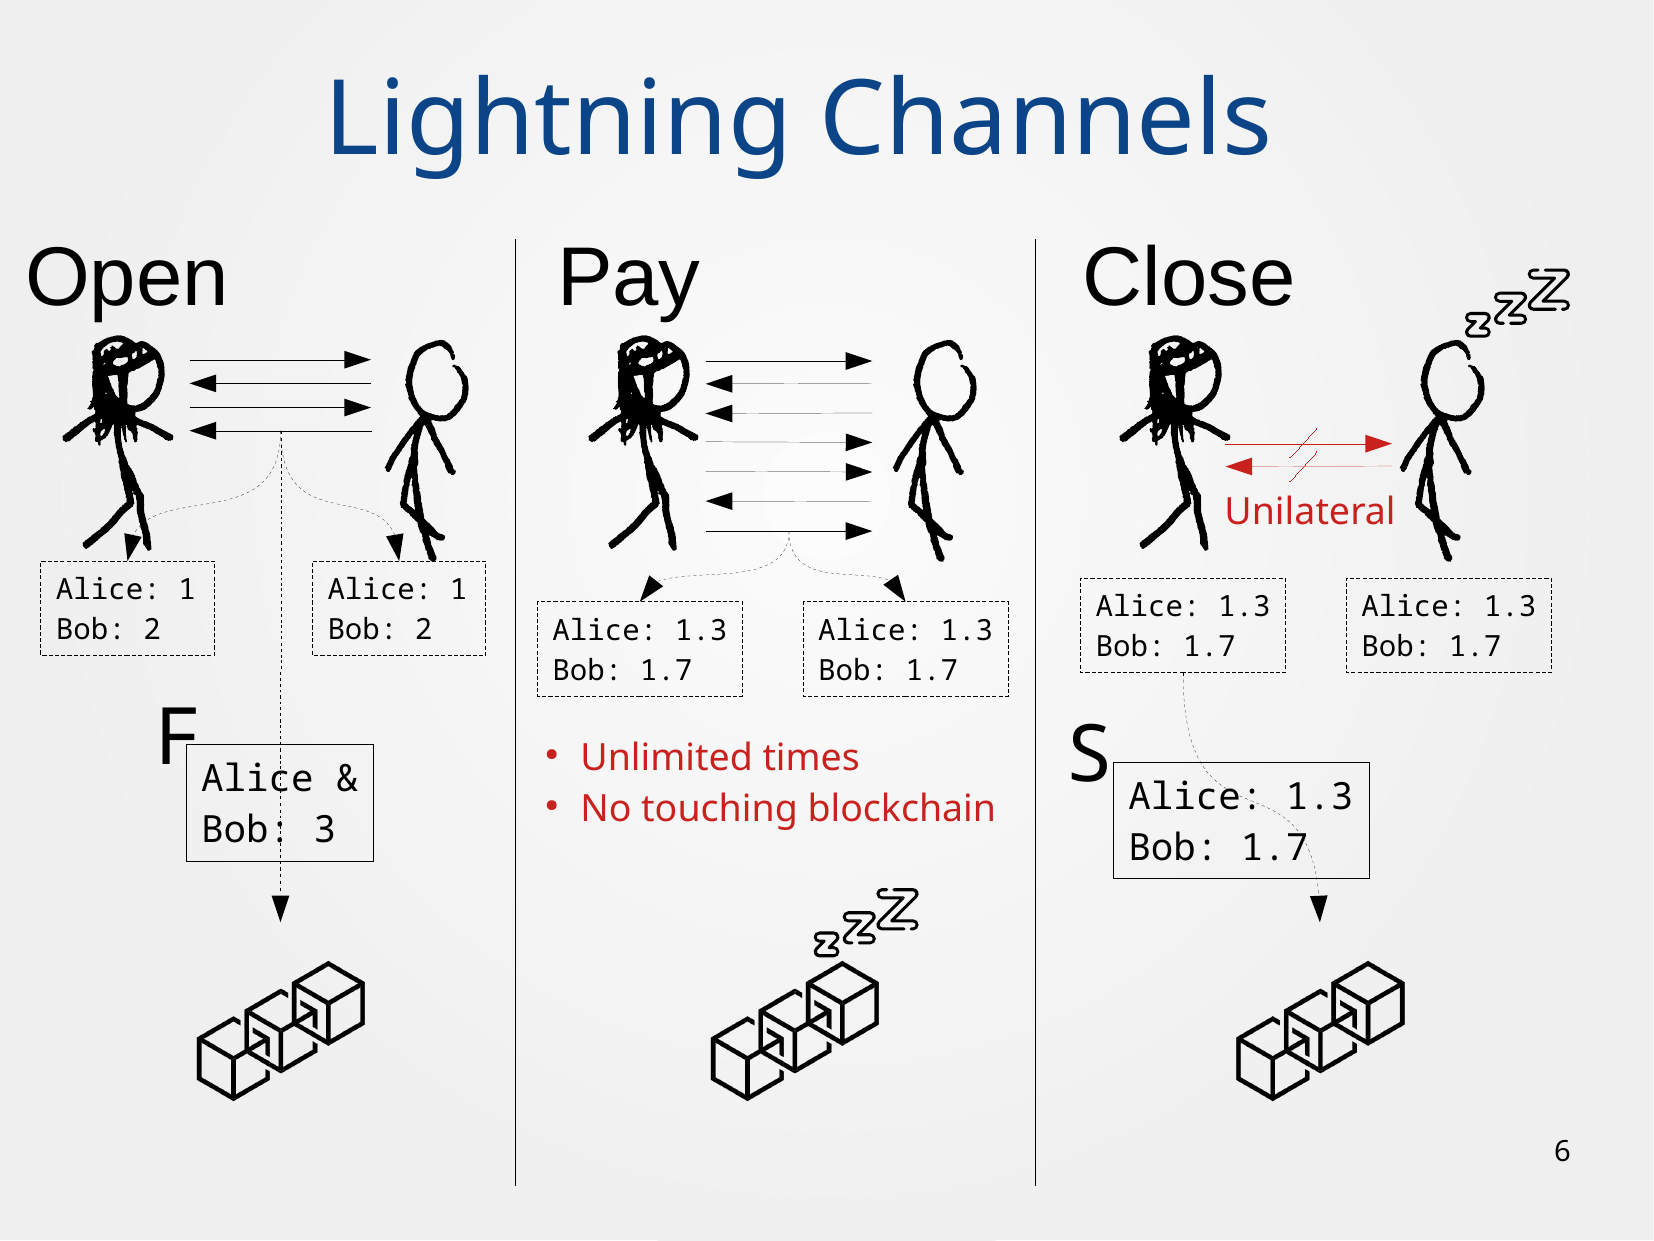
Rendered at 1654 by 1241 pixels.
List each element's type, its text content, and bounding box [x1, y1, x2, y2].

picture [61, 335, 175, 551]
text_box Alice: 1 Bob: 2 [40, 561, 215, 645]
picture [1397, 250, 1570, 564]
text_box Unilateral [1209, 477, 1423, 580]
picture [587, 335, 700, 551]
text_box Open [10, 222, 246, 335]
picture [890, 337, 979, 564]
text_box Alice: 1.3 Bob: 1.7 [537, 601, 743, 686]
text_box Unlimited times No touching blockchain [530, 722, 1021, 869]
picture [1169, 922, 1471, 1140]
text_box Alice & Bob: 3 [186, 744, 374, 847]
text_box S [1050, 689, 1098, 797]
text_box Alice: 1.3 Bob: 1.7 [803, 601, 1009, 686]
picture [130, 922, 431, 1140]
picture [382, 337, 471, 561]
text_box Alice: 1.3 Bob: 1.7 [1346, 578, 1552, 662]
text_box Alice: 1.3 Bob: 1.7 [1113, 762, 1370, 864]
text_box F [140, 672, 189, 780]
title Lightning Channels [324, 0, 1329, 236]
text_box Alice: 1 Bob: 2 [312, 561, 486, 645]
picture [1118, 335, 1232, 551]
text_box Pay [542, 236, 980, 335]
text_box Alice: 1.3 Bob: 1.7 [1080, 578, 1286, 662]
picture [644, 870, 945, 1140]
text_box Close [1067, 222, 1358, 335]
